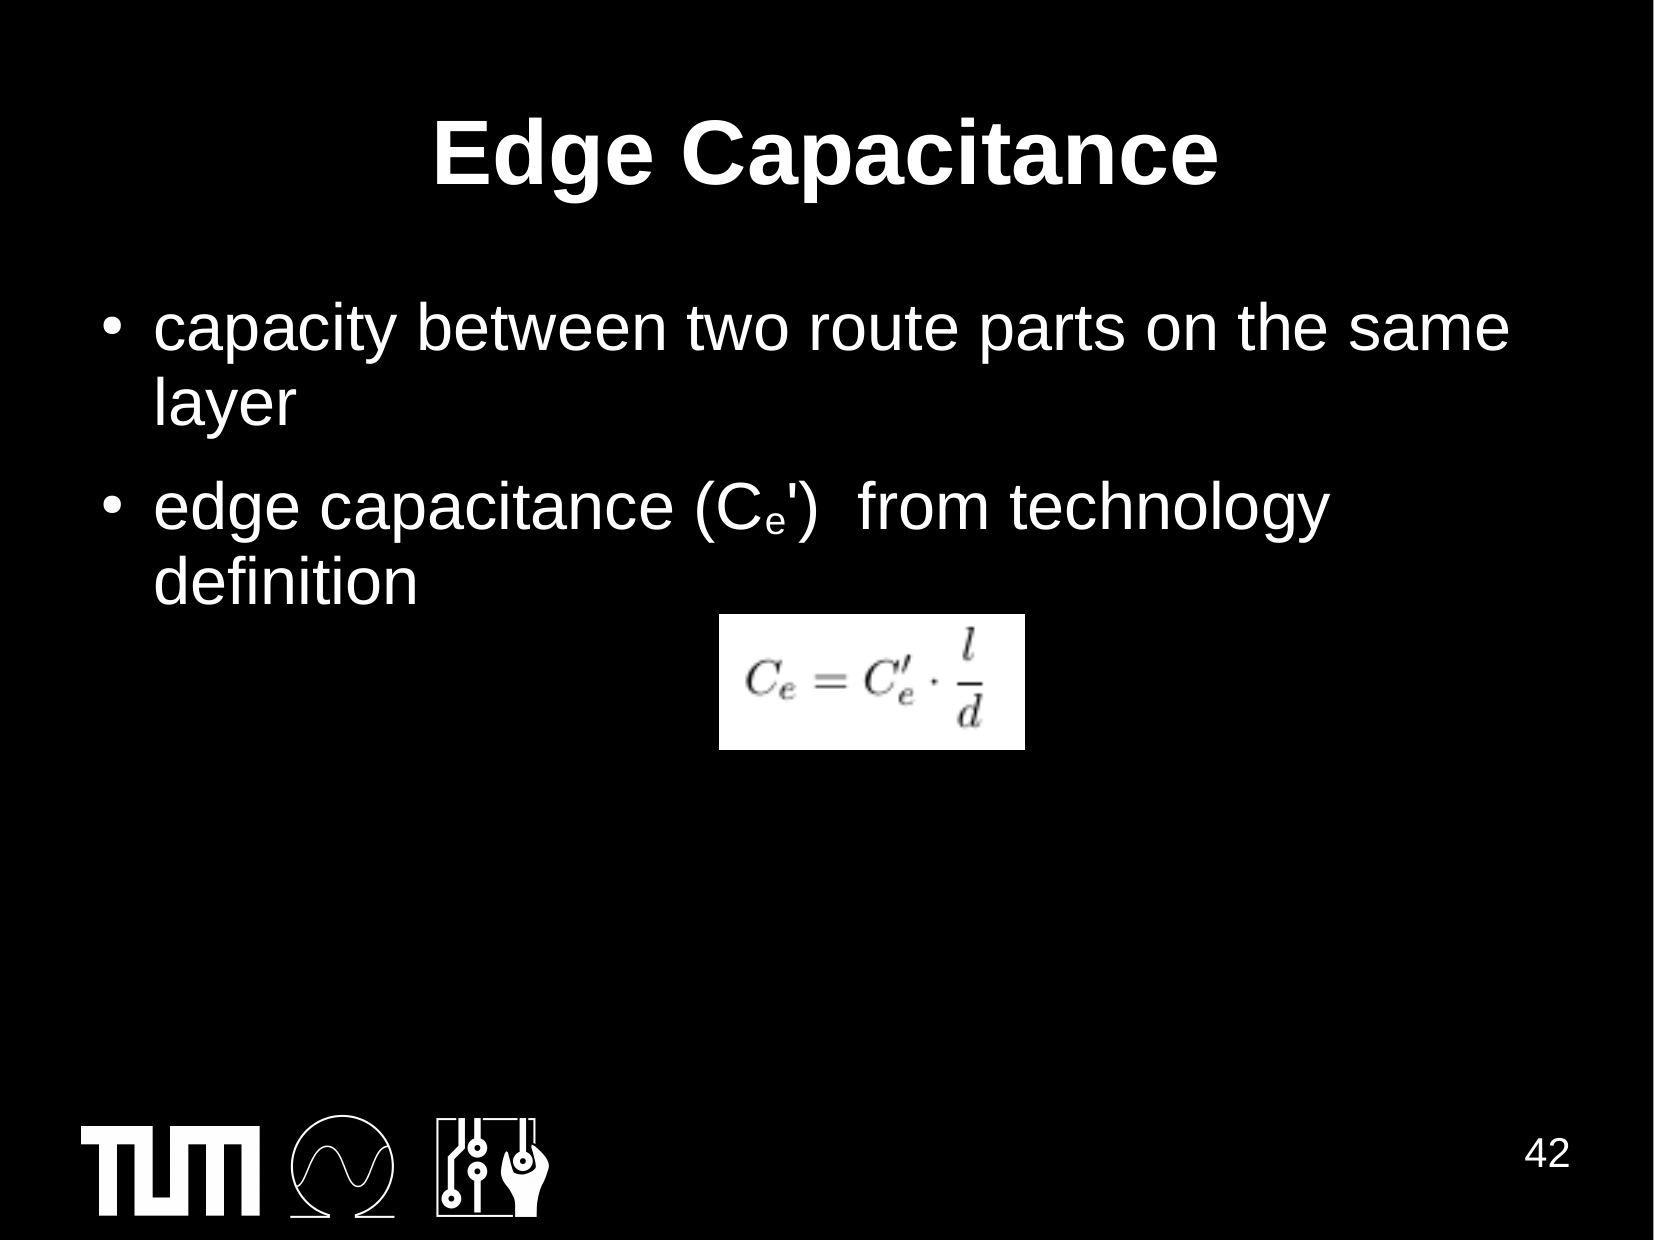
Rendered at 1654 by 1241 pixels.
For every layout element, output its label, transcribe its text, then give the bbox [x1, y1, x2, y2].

title Edge Capacitance [82, 49, 1571, 257]
picture [283, 1109, 402, 1227]
picture [719, 614, 1025, 751]
picture [425, 1109, 554, 1227]
picture [63, 1108, 272, 1227]
list capacity between two route parts on the same layer edge capacitance (Ce') from technology definition [82, 290, 1571, 1109]
